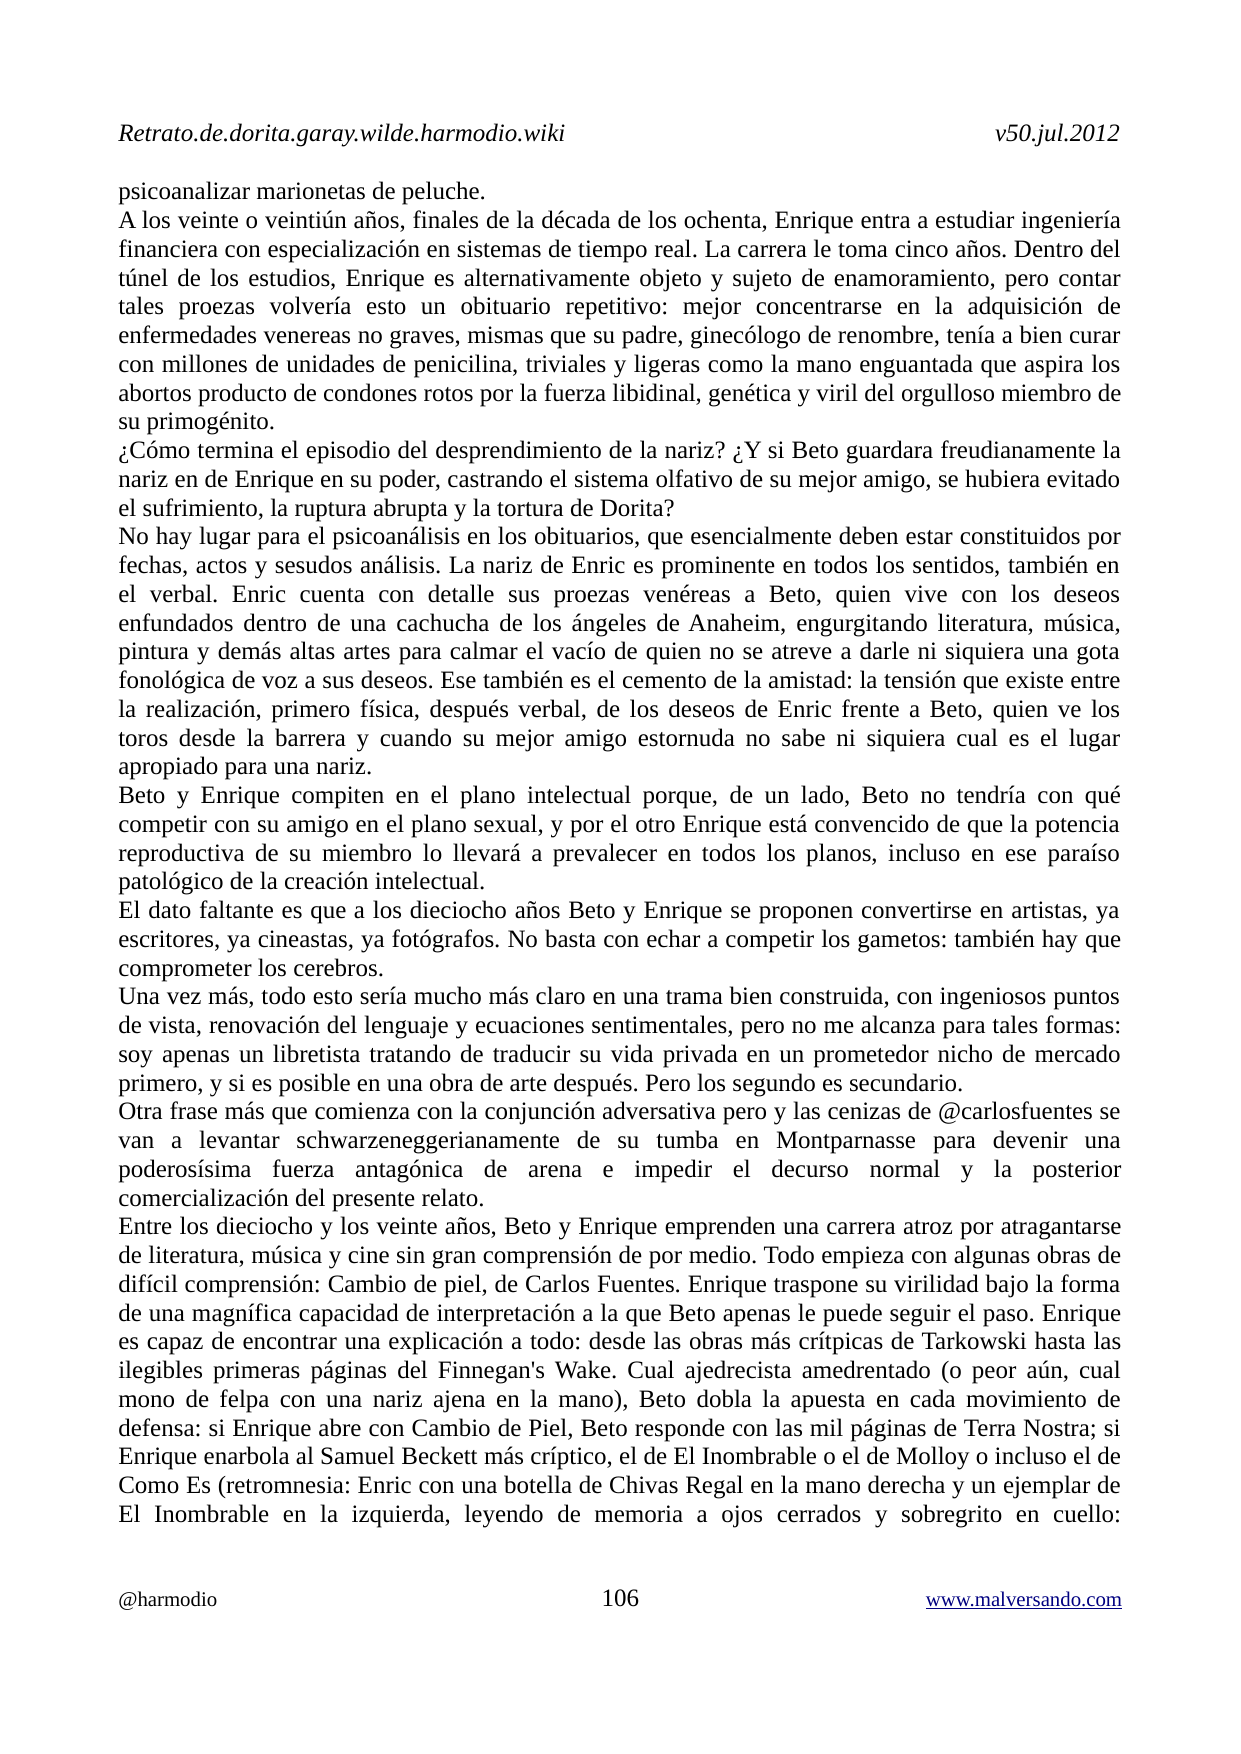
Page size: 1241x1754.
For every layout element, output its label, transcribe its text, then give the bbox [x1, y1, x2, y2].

text A los veinte o veintiún años, finales de la década de los ochenta, Enrique entra a estudiar ingeniería financiera con especialización en sistemas de tiempo real. La carrera le toma cinco años. Dentro del túnel de los estudios, Enrique es alternativamente objeto y sujeto de enamoramiento, pero contar tales proezas volvería esto un obituario repetitivo: mejor concentrarse en la adquisición de enfermedades venereas no graves, mismas que su padre, ginecólogo de renombre, tenía a bien curar con millones de unidades de penicilina, triviales y ligeras como la mano enguantada que aspira los abortos producto de condones rotos por la fuerza libidinal, genética y viril del orgulloso miembro de su primogénito. [118, 205, 1122, 435]
text Entre los dieciocho y los veinte años, Beto y Enrique emprenden una carrera atroz por atragantarse de literatura, música y cine sin gran comprensión de por medio. Todo empieza con algunas obras de difícil comprensión: Cambio de piel, de Carlos Fuentes. Enrique traspone su virilidad bajo la forma de una magnífica capacidad de interpretación a la que Beto apenas le puede seguir el paso. Enrique es capaz de encontrar una explicación a todo: desde las obras más crítpicas de Tarkowski hasta las ilegibles primeras páginas del Finnegan's Wake. Cual ajedrecista amedrentado (o peor aún, cual mono de felpa con una nariz ajena en la mano), Beto dobla la apuesta en cada movimiento de defensa: si Enrique abre con Cambio de Piel, Beto responde con las mil páginas de Terra Nostra; si Enrique enarbola al Samuel Beckett más críptico, el de El Inombrable o el de Molloy o incluso el de Como Es (retromnesia: Enric con una botella de Chivas Regal en la mano derecha y un ejemplar de El Inombrable en la izquierda, leyendo de memoria a ojos cerrados y sobregrito en cuello: [118, 1211, 1122, 1528]
text ¿Cómo termina el episodio del desprendimiento de la nariz? ¿Y si Beto guardara freudianamente la nariz en de Enrique en su poder, castrando el sistema olfativo de su mejor amigo, se hubiera evitado el sufrimiento, la ruptura abrupta y la tortura de Dorita? [118, 435, 1122, 521]
text Una vez más, todo esto sería mucho más claro en una trama bien construida, con ingeniosos puntos de vista, renovación del lenguaje y ecuaciones sentimentales, pero no me alcanza para tales formas: soy apenas un libretista tratando de traducir su vida privada en un prometedor nicho de mercado primero, y si es posible en una obra de arte después. Pero los segundo es secundario. [118, 981, 1122, 1096]
text El dato faltante es que a los dieciocho años Beto y Enrique se proponen convertirse en artistas, ya escritores, ya cineastas, ya fotógrafos. No basta con echar a competir los gametos: también hay que comprometer los cerebros. [118, 895, 1122, 981]
text Beto y Enrique compiten en el plano intelectual porque, de un lado, Beto no tendría con qué competir con su amigo en el plano sexual, y por el otro Enrique está convencido de que la potencia reproductiva de su miembro lo llevará a prevalecer en todos los planos, incluso en ese paraíso patológico de la creación intelectual. [118, 780, 1122, 895]
text Otra frase más que comienza con la conjunción adversativa pero y las cenizas de @carlosfuentes se van a levantar schwarzeneggerianamente de su tumba en Montparnasse para devenir una poderosísima fuerza antagónica de arena e impedir el decurso normal y la posterior comercialización del presente relato. [118, 1096, 1122, 1211]
text psicoanalizar marionetas de peluche. [118, 176, 1122, 205]
text No hay lugar para el psicoanálisis en los obituarios, que esencialmente deben estar constituidos por fechas, actos y sesudos análisis. La nariz de Enric es prominente en todos los sentidos, también en el verbal. Enric cuenta con detalle sus proezas venéreas a Beto, quien vive con los deseos enfundados dentro de una cachucha de los ángeles de Anaheim, engurgitando literatura, música, pintura y demás altas artes para calmar el vacío de quien no se atreve a darle ni siquiera una gota fonológica de voz a sus deseos. Ese también es el cemento de la amistad: la tensión que existe entre la realización, primero física, después verbal, de los deseos de Enric frente a Beto, quien ve los toros desde la barrera y cuando su mejor amigo estornuda no sabe ni siquiera cual es el lugar apropiado para una nariz. [118, 521, 1122, 780]
